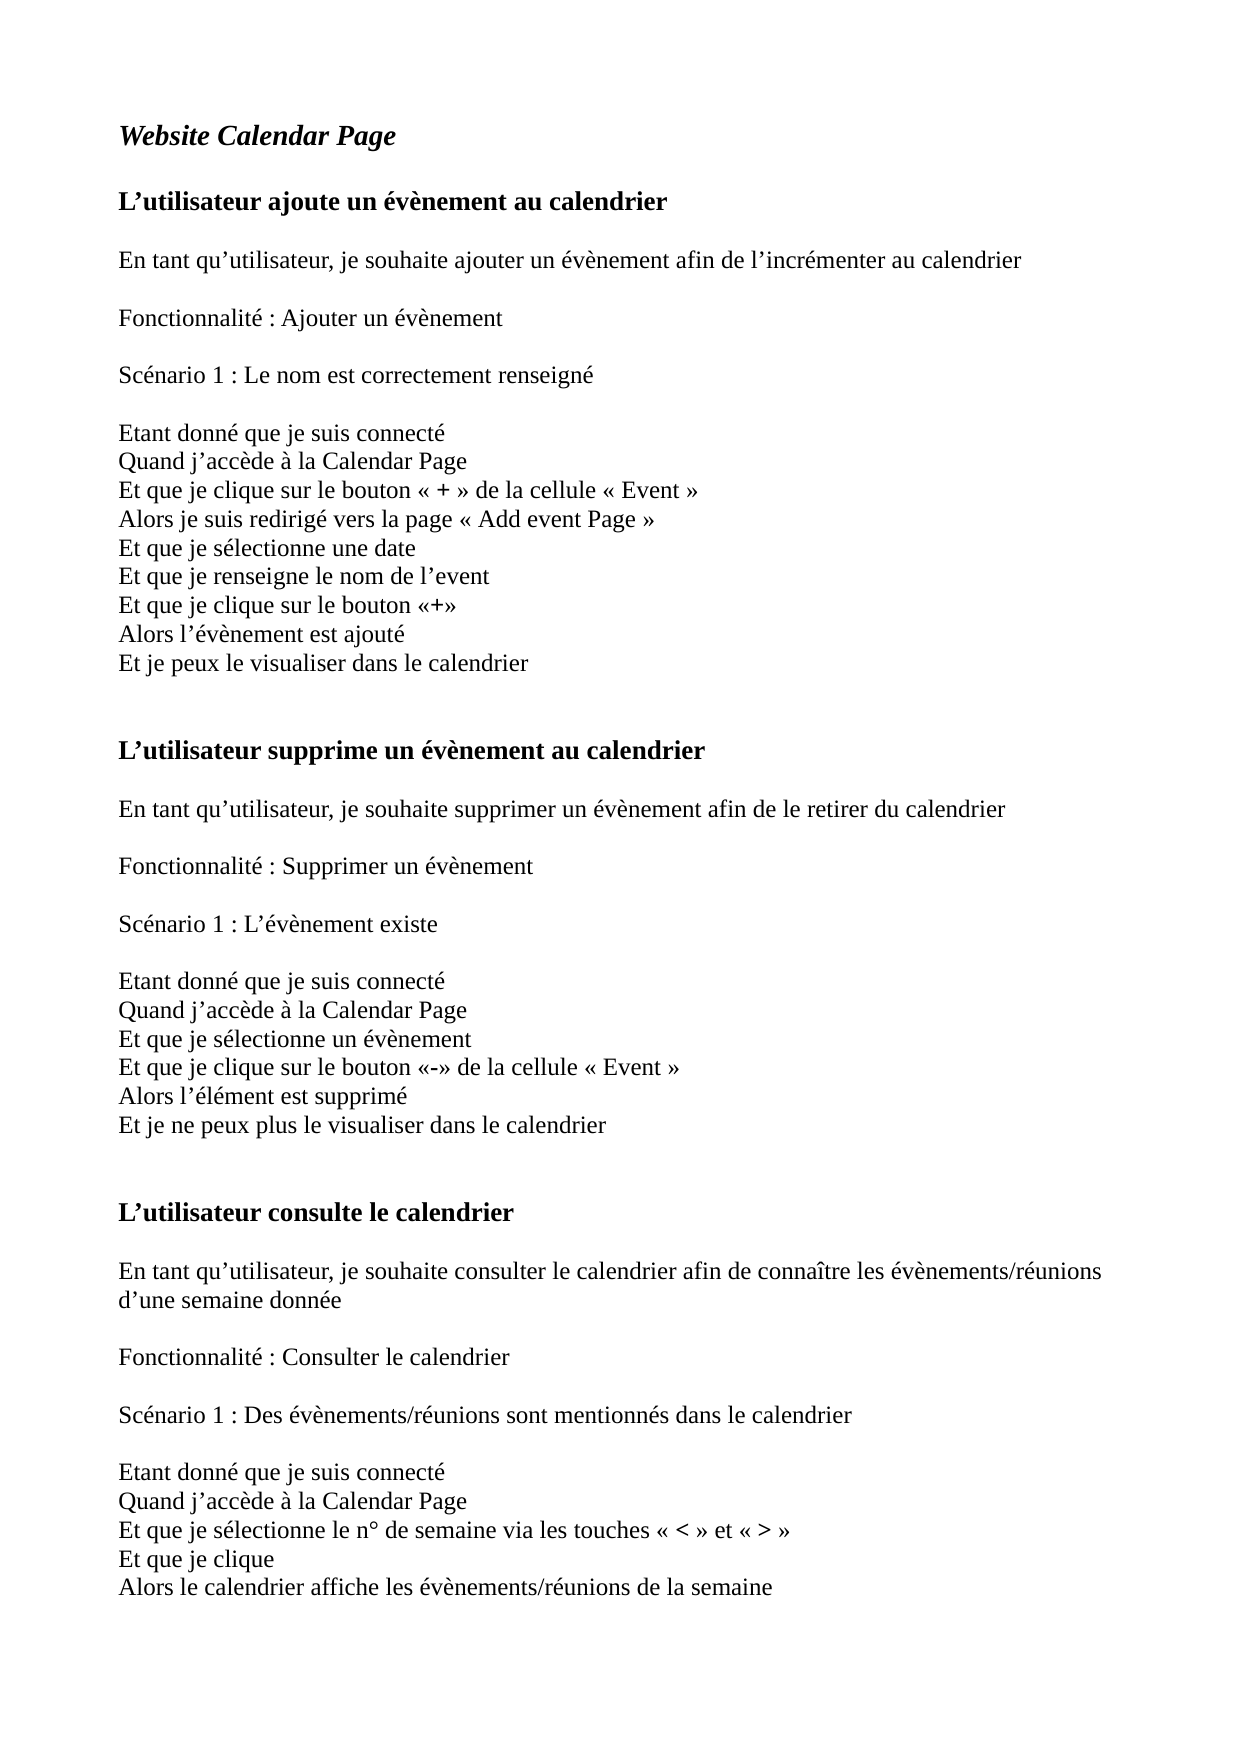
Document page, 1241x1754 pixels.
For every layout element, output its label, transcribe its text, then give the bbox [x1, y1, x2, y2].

text Quand j’accède à la Calendar Page [118, 995, 1122, 1024]
text Scénario 1 : L’évènement existe [118, 909, 1122, 937]
text Scénario 1 : Des évènements/réunions sont mentionnés dans le calendrier [118, 1400, 1122, 1429]
text Alors l’élément est supprimé [118, 1081, 1122, 1110]
text Scénario 1 : Le nom est correctement renseigné [118, 360, 1122, 389]
text Et que je clique sur le bouton « + » de la cellule « Event » [118, 475, 1122, 504]
text Alors l’évènement est ajouté [118, 619, 1122, 648]
text Et que je sélectionne une date [118, 533, 1122, 561]
text Fonctionnalité : Ajouter un évènement [118, 303, 1122, 331]
text Et que je clique [118, 1544, 1122, 1572]
text Et que je sélectionne un évènement [118, 1024, 1122, 1052]
text Fonctionnalité : Consulter le calendrier [118, 1342, 1122, 1371]
text Website Calendar Page [118, 118, 1122, 152]
text Et que je clique sur le bouton «-» de la cellule « Event » [118, 1052, 1122, 1081]
text Etant donné que je suis connecté [118, 418, 1122, 446]
text L’utilisateur supprime un évènement au calendrier [118, 734, 1122, 765]
text Et que je renseigne le nom de l’event [118, 561, 1122, 590]
text Etant donné que je suis connecté [118, 966, 1122, 995]
text Etant donné que je suis connecté [118, 1457, 1122, 1486]
text Alors le calendrier affiche les évènements/réunions de la semaine [118, 1572, 1122, 1601]
text Et je ne peux plus le visualiser dans le calendrier [118, 1110, 1122, 1139]
text Et je peux le visualiser dans le calendrier [118, 648, 1122, 676]
text L’utilisateur ajoute un évènement au calendrier [118, 185, 1122, 216]
text L’utilisateur consulte le calendrier [118, 1196, 1122, 1227]
text Quand j’accède à la Calendar Page [118, 446, 1122, 475]
text Alors je suis redirigé vers la page « Add event Page » [118, 504, 1122, 533]
text En tant qu’utilisateur, je souhaite supprimer un évènement afin de le retirer du calendrier [118, 794, 1122, 822]
text En tant qu’utilisateur, je souhaite ajouter un évènement afin de l’incrémenter au calendrier [118, 245, 1122, 274]
text Et que je sélectionne le n° de semaine via les touches « < » et « > » [118, 1515, 1122, 1544]
text Fonctionnalité : Supprimer un évènement [118, 851, 1122, 880]
text En tant qu’utilisateur, je souhaite consulter le calendrier afin de connaître les évènements/réunions d’une semaine donnée [118, 1256, 1122, 1314]
text Quand j’accède à la Calendar Page [118, 1486, 1122, 1515]
text Et que je clique sur le bouton «+» [118, 590, 1122, 619]
